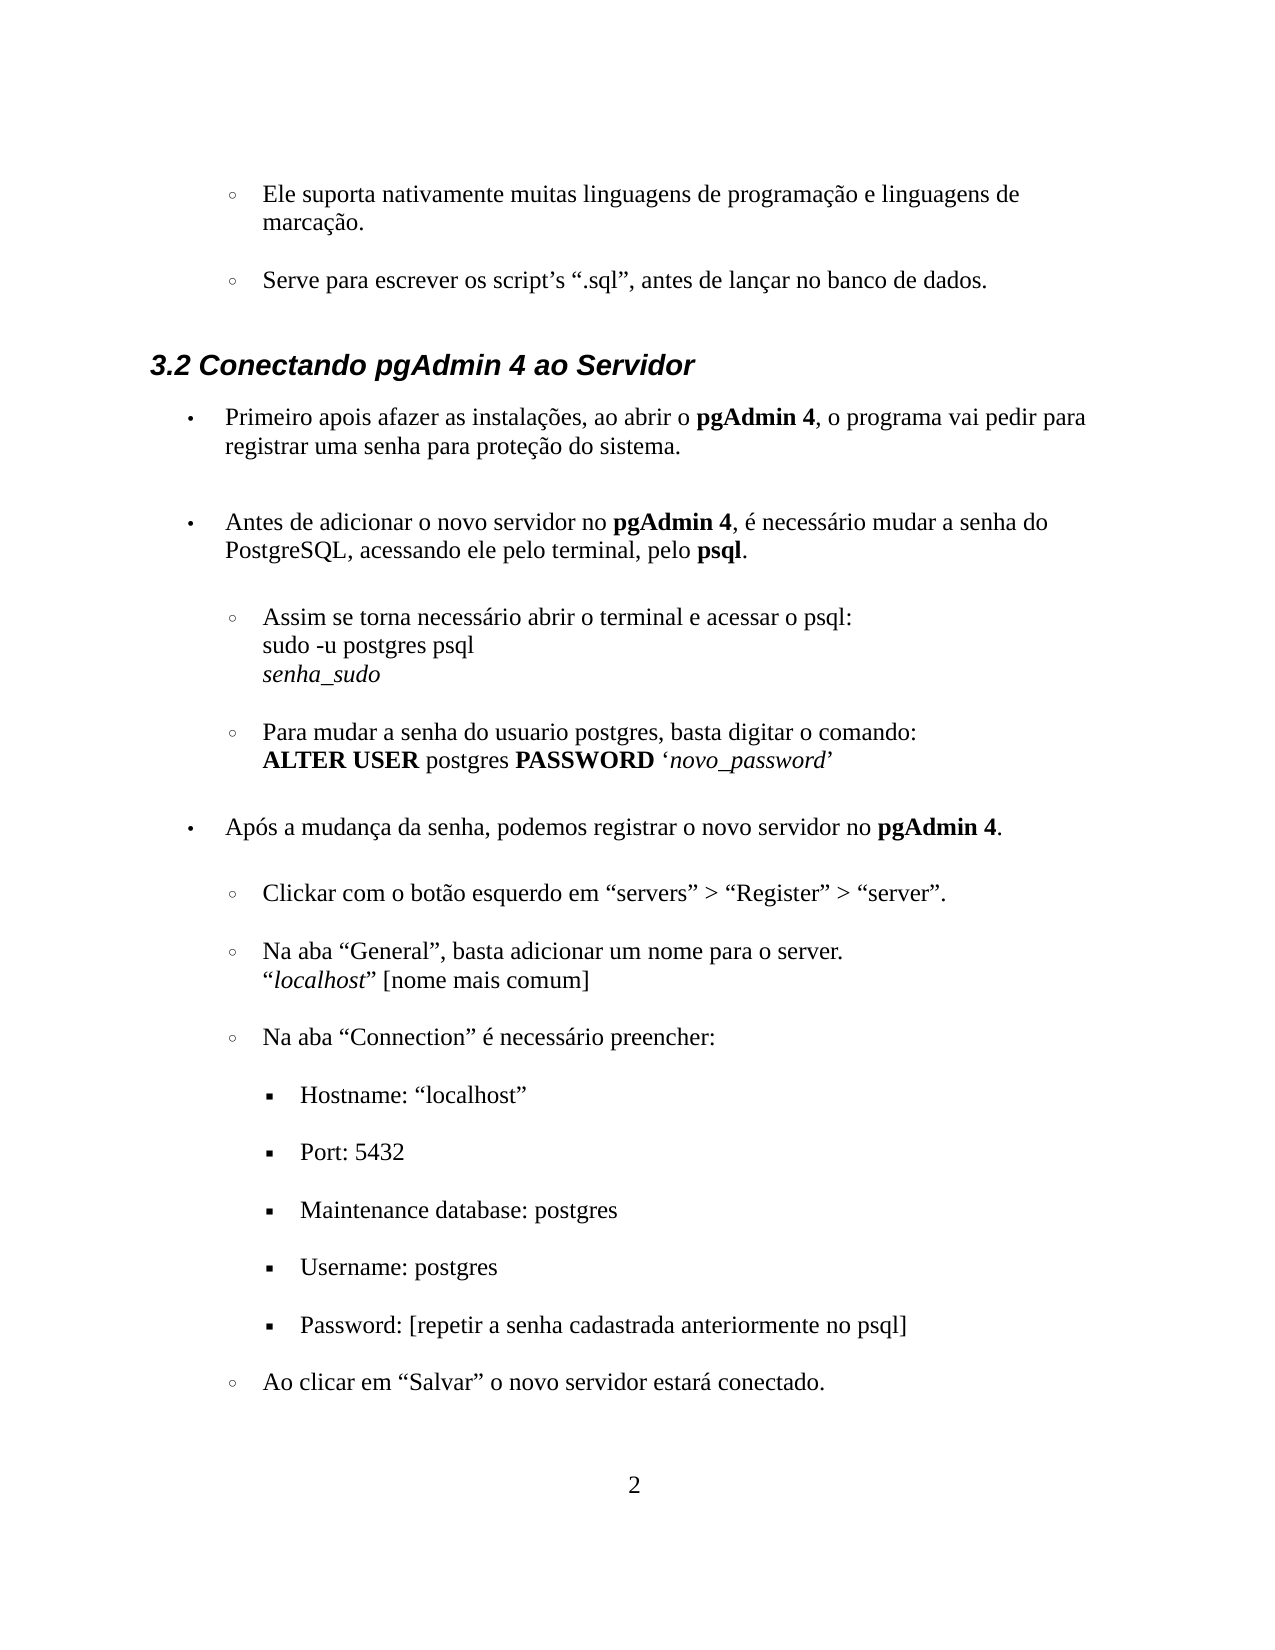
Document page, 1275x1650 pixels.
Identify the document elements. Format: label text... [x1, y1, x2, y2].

list Maintenance database: postgres [262, 1195, 1125, 1252]
list Assim se torna necessário abrir o terminal e acessar o psql: sudo -u postgres psql senha_sudo [225, 602, 1125, 717]
list Após a mudança da senha, podemos registrar o novo servidor no pgAdmin 4. [187, 812, 1125, 869]
list Ele suporta nativamente muitas linguagens de programação e linguagens de marcação. [225, 179, 1125, 265]
list Serve para escrever os script’s “.sql”, antes de lançar no banco de dados. [225, 265, 1125, 322]
list Clickar com o botão esquerdo em “servers” > “Register” > “server”. [225, 878, 1125, 936]
subtitle 3.2 Conectando pgAdmin 4 ao Servidor [150, 347, 1125, 381]
list Username: postgres [262, 1252, 1125, 1310]
list Ao clicar em “Salvar” o novo servidor estará conectado. [225, 1367, 1125, 1425]
list Primeiro apois afazer as instalações, ao abrir o pgAdmin 4, o programa vai pedir para registrar uma senha para proteção do sistema. [187, 402, 1125, 489]
list Na aba “Connection” é necessário preencher: [225, 1022, 1125, 1080]
list Na aba “General”, basta adicionar um nome para o server. “localhost” [nome mais comum] [225, 936, 1125, 1022]
list Password: [repetir a senha cadastrada anteriormente no psql] [262, 1310, 1125, 1367]
list Antes de adicionar o novo servidor no pgAdmin 4, é necessário mudar a senha do PostgreSQL, acessando ele pelo terminal, pelo psql. [187, 507, 1125, 593]
list [225, 150, 1125, 179]
list Port: 5432 [262, 1137, 1125, 1195]
list Para mudar a senha do usuario postgres, basta digitar o comando: ALTER USER postgres PASSWORD ‘novo_password’ [225, 717, 1125, 803]
list Hostname: “localhost” [262, 1080, 1125, 1137]
